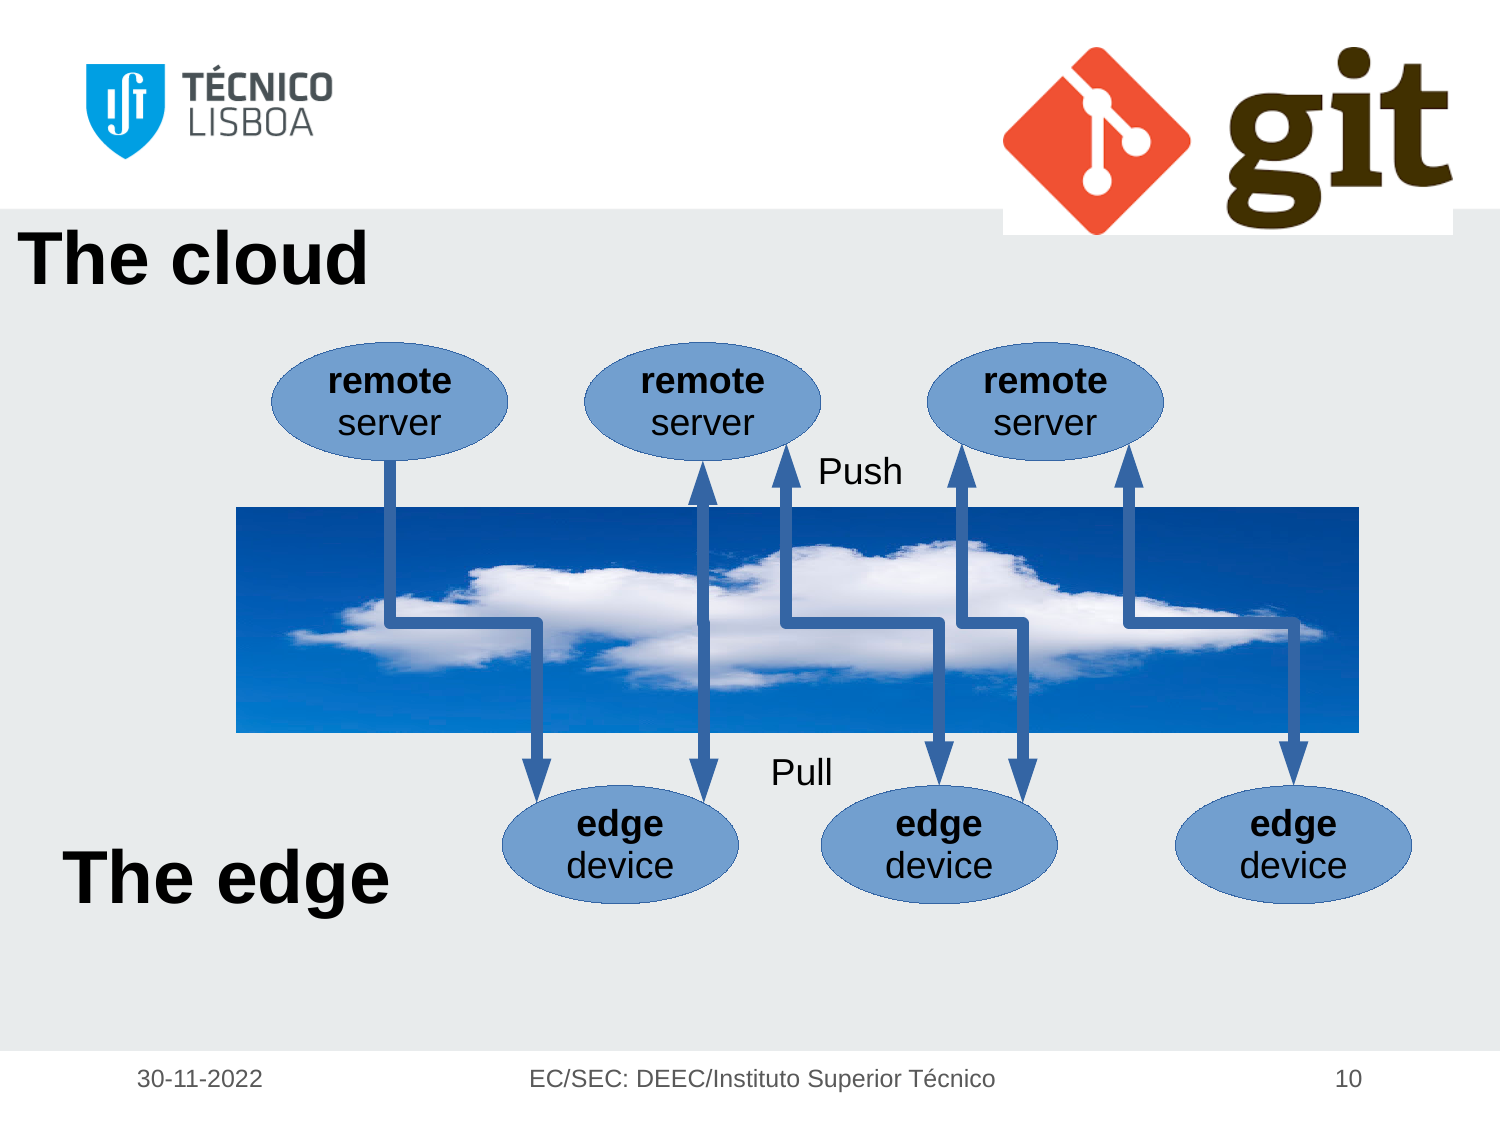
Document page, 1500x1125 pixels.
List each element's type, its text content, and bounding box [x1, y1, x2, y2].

title The edge [47, 802, 473, 945]
text_box remote server [271, 342, 508, 461]
slide_number [1077, 1052, 1378, 1103]
text_box edge device [1175, 785, 1412, 904]
slide_number 30-11-2022 [121, 1052, 425, 1103]
picture [0, 0, 1500, 1125]
text_box edge device [502, 785, 739, 904]
text_box Push [803, 443, 919, 501]
text_box remote server [927, 342, 1164, 461]
footer EC/SEC: DEEC/Instituto Superior Técnico [512, 1052, 1021, 1103]
text_box remote server [584, 342, 821, 461]
text_box Pull [755, 744, 848, 801]
text_box edge device [821, 785, 1058, 904]
title The cloud [2, 183, 556, 326]
